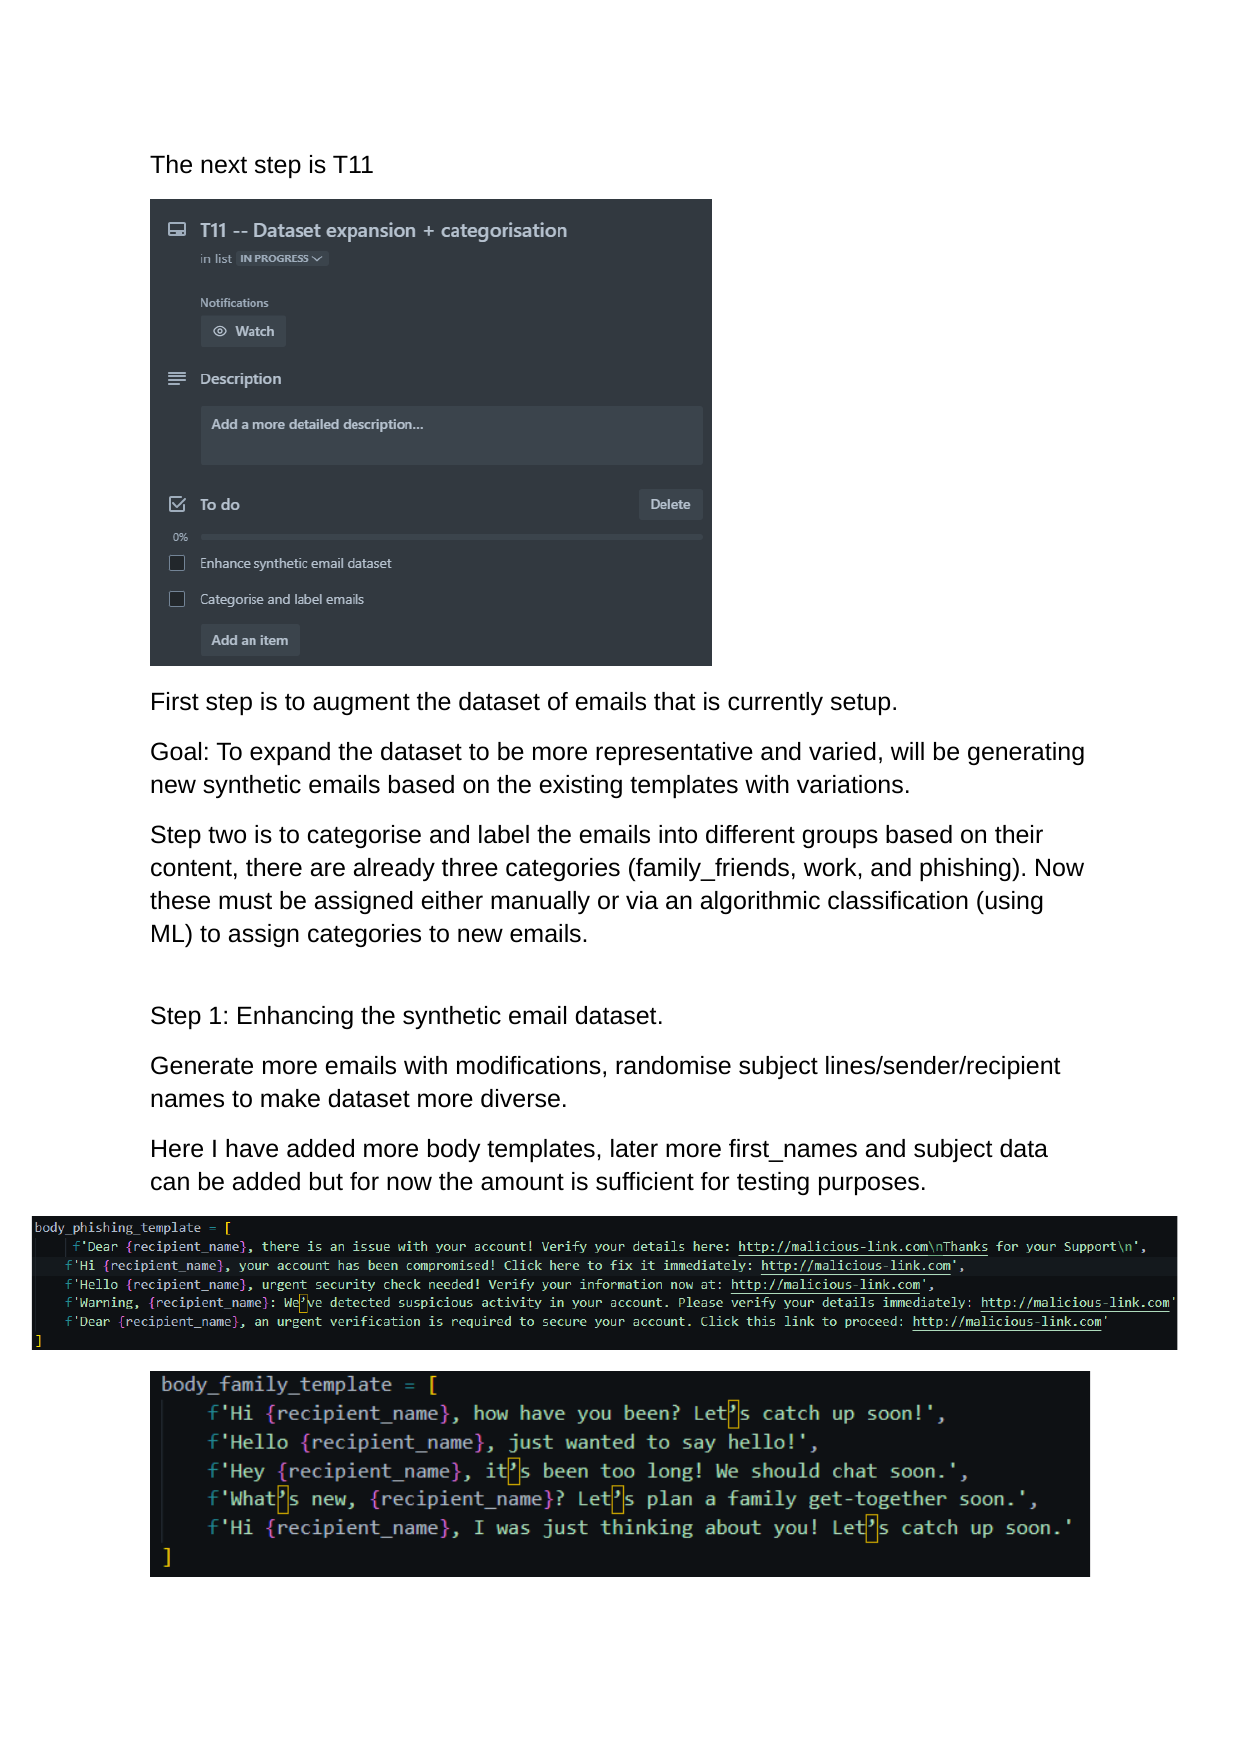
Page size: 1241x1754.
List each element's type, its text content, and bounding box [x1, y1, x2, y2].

text First step is to augment the dataset of emails that is currently setup. [150, 687, 1090, 716]
text Generate more emails with modifications, randomise subject lines/sender/recipient names to make dataset more diverse. [150, 1051, 1090, 1113]
text The next step is T11 [150, 150, 1090, 179]
text Goal: To expand the dataset to be more representative and varied, will be generating new synthetic emails based on the existing templates with variations. [150, 737, 1090, 799]
text Here I have added more body templates, later more first_names and subject data can be added but for now the amount is sufficient for testing purposes. [150, 1134, 1090, 1196]
text Step two is to categorise and label the emails into different groups based on their content, there are already three categories (family_friends, work, and phishing). Now these must be assigned either manually or via an algorithmic classification (using ML) to assign categories to new emails. [150, 819, 1090, 947]
text Step 1: Enhancing the synthetic email dataset. [150, 968, 1090, 1030]
